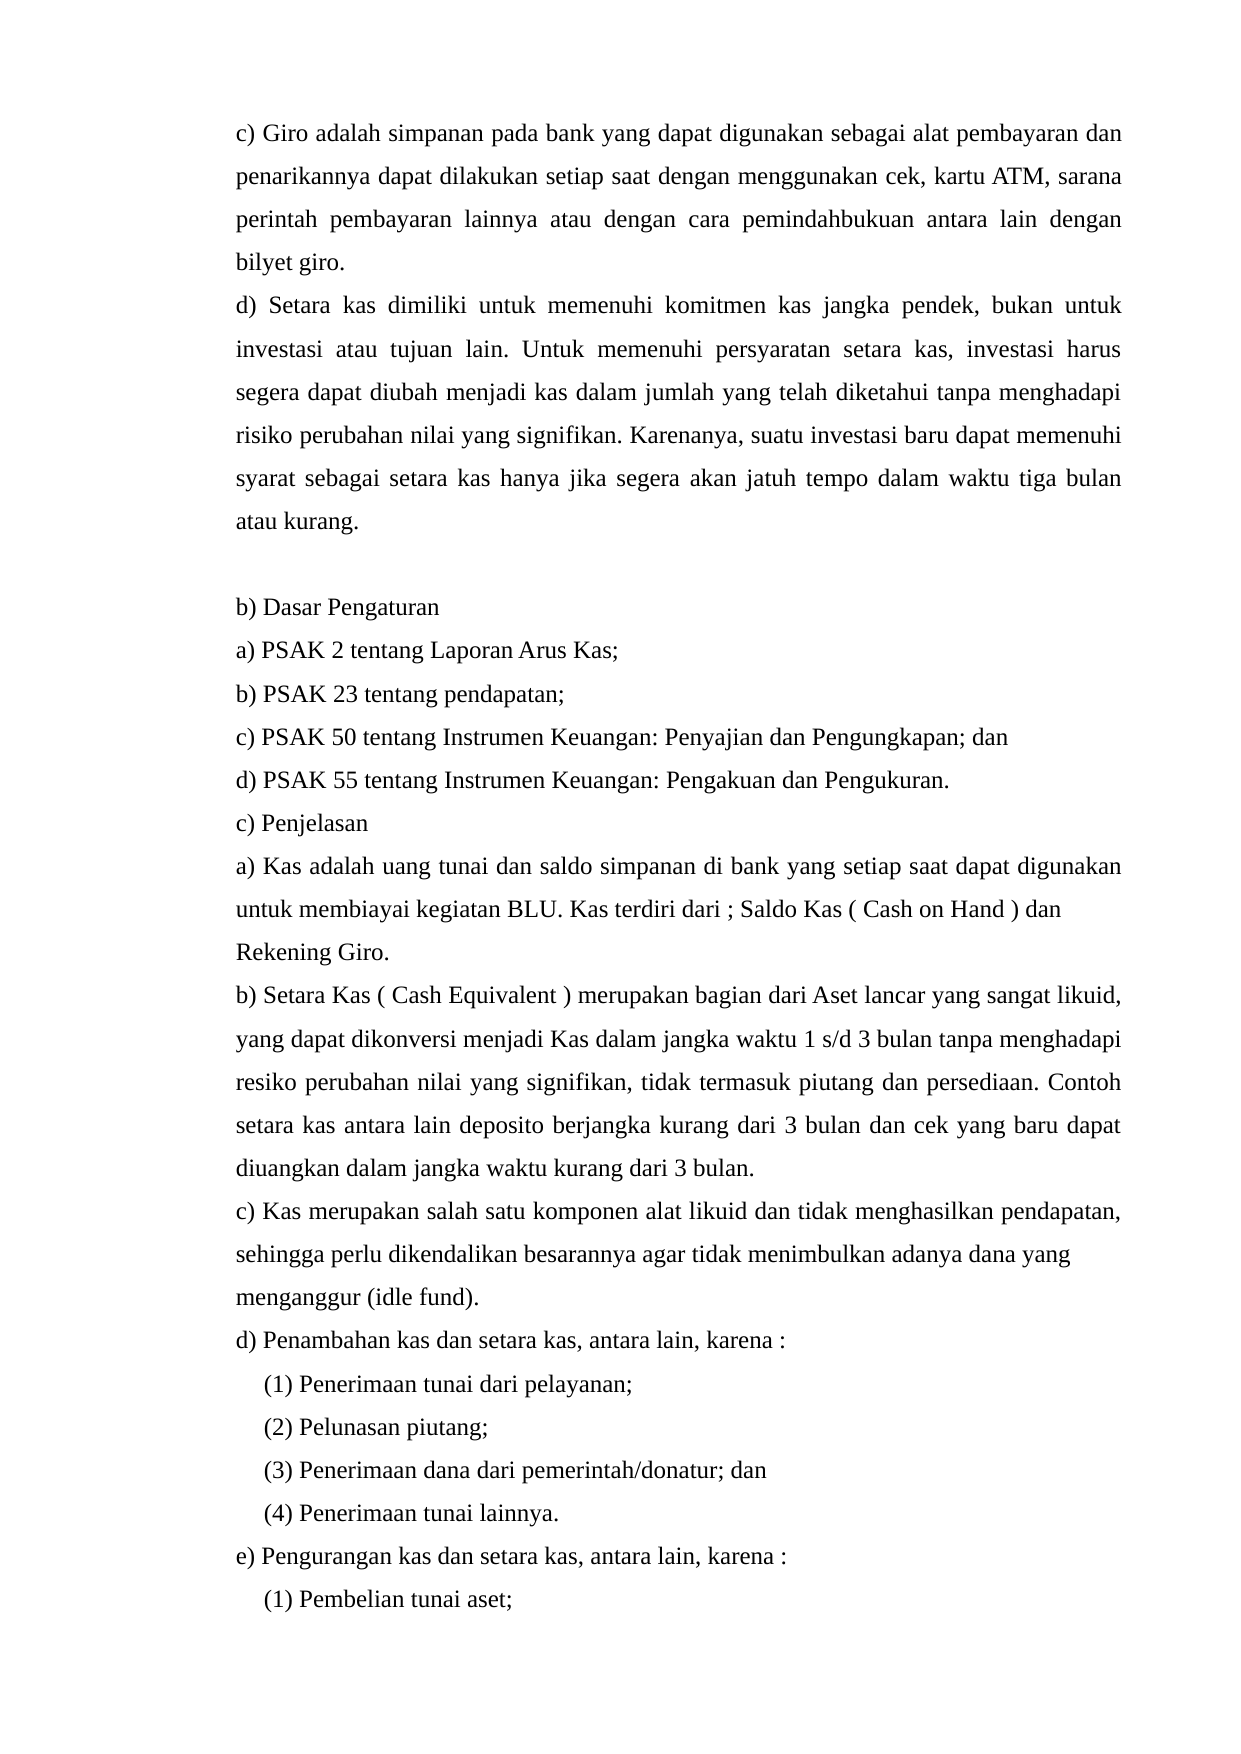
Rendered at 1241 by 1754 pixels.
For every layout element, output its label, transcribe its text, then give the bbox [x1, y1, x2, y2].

text c) Penjelasan [236, 808, 1122, 837]
text b) Dasar Pengaturan [236, 592, 1122, 621]
text a) PSAK 2 tentang Laporan Arus Kas; [236, 636, 1122, 664]
text d) Penambahan kas dan setara kas, antara lain, karena : [236, 1326, 1122, 1354]
text (2) Pelunasan piutang; [263, 1412, 1122, 1441]
text Rekening Giro. [236, 937, 1122, 966]
text (1) Penerimaan tunai dari pelayanan; [263, 1369, 1122, 1397]
text e) Pengurangan kas dan setara kas, antara lain, karena : [236, 1541, 1122, 1570]
text b) Setara Kas ( Cash Equivalent ) merupakan bagian dari Aset lancar yang sangat likuid, yang dapat dikonversi menjadi Kas dalam jangka waktu 1 s/d 3 bulan tanpa menghadapi resiko perubahan nilai yang signifikan, tidak termasuk piutang dan persediaan. Contoh setara kas antara lain deposito berjangka kurang dari 3 bulan dan cek yang baru dapat diuangkan dalam jangka waktu kurang dari 3 bulan. [236, 981, 1122, 1182]
text c) Giro adalah simpanan pada bank yang dapat digunakan sebagai alat pembayaran dan penarikannya dapat dilakukan setiap saat dengan menggunakan cek, kartu ATM, sarana perintah pembayaran lainnya atau dengan cara pemindahbukuan antara lain dengan bilyet giro. [236, 118, 1122, 276]
text d) PSAK 55 tentang Instrumen Keuangan: Pengakuan dan Pengukuran. [236, 765, 1122, 794]
text d) Setara kas dimiliki untuk memenuhi komitmen kas jangka pendek, bukan untuk investasi atau tujuan lain. Untuk memenuhi persyaratan setara kas, investasi harus segera dapat diubah menjadi kas dalam jumlah yang telah diketahui tanpa menghadapi risiko perubahan nilai yang signifikan. Karenanya, suatu investasi baru dapat memenuhi syarat sebagai setara kas hanya jika segera akan jatuh tempo dalam waktu tiga bulan atau kurang. [236, 291, 1122, 535]
text (1) Pembelian tunai aset; [263, 1584, 1122, 1613]
text (4) Penerimaan tunai lainnya. [263, 1498, 1122, 1527]
text a) Kas adalah uang tunai dan saldo simpanan di bank yang setiap saat dapat digunakan untuk membiayai kegiatan BLU. Kas terdiri dari ; Saldo Kas ( Cash on Hand ) dan [236, 851, 1122, 923]
text c) Kas merupakan salah satu komponen alat likuid dan tidak menghasilkan pendapatan, sehingga perlu dikendalikan besarannya agar tidak menimbulkan adanya dana yang [236, 1196, 1122, 1268]
text c) PSAK 50 tentang Instrumen Keuangan: Penyajian dan Pengungkapan; dan [236, 722, 1122, 751]
text b) PSAK 23 tentang pendapatan; [236, 679, 1122, 707]
text (3) Penerimaan dana dari pemerintah/donatur; dan [263, 1455, 1122, 1484]
text menganggur (idle fund). [236, 1282, 1122, 1311]
